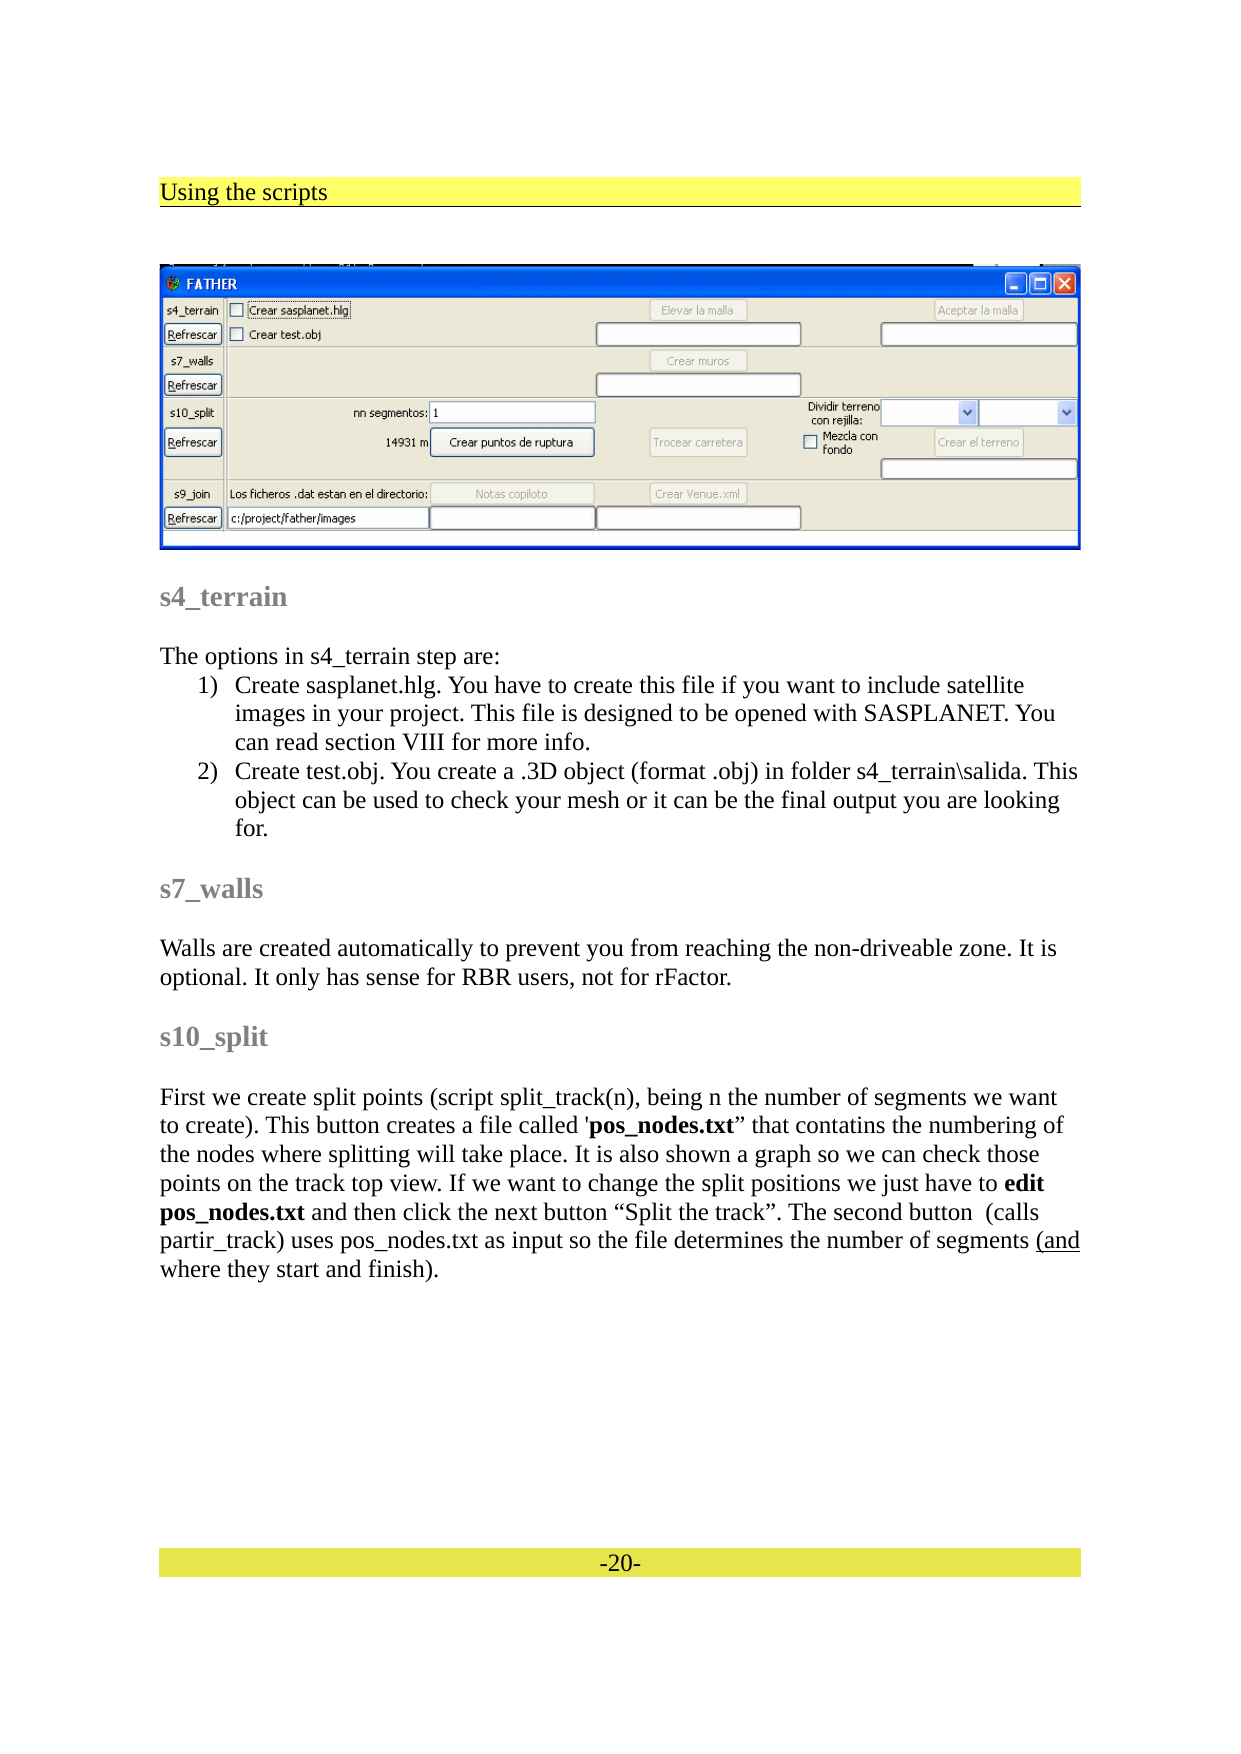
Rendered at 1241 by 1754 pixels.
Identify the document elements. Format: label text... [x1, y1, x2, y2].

list Create test.obj. You create a .3D object (format .obj) in folder s4_terrain\salida. This object can be used to check your mesh or it can be the final output you are looking for. [197, 756, 1081, 842]
picture [159, 264, 1081, 550]
text First we create split points (script split_track(n), being n the number of segments we want to create). This button creates a file called 'pos_nodes.txt” that contatins the numbering of the nodes where splitting will take place. It is also shown a graph so we can check those points on the track top view. If we want to change the split positions we just have to edit pos_nodes.txt and then click the next button “Split the track”. The second button (calls partir_track) uses pos_nodes.txt as input so the file determines the number of segments (and where they start and finish). [159, 1082, 1081, 1283]
subtitle s4_terrain [159, 579, 1081, 612]
subtitle s10_split [159, 1019, 1081, 1053]
text Walls are created automatically to prevent you from reaching the non-driveable zone. It is optional. It only has sense for RBR users, not for rFactor. [159, 933, 1081, 991]
subtitle s7_walls [159, 871, 1081, 904]
text The options in s4_terrain step are: [159, 641, 1081, 670]
list Create sasplanet.hlg. You have to create this file if you want to include satellite images in your project. This file is designed to be opened with SASPLANET. You can read section VIII for more info. [197, 670, 1081, 756]
